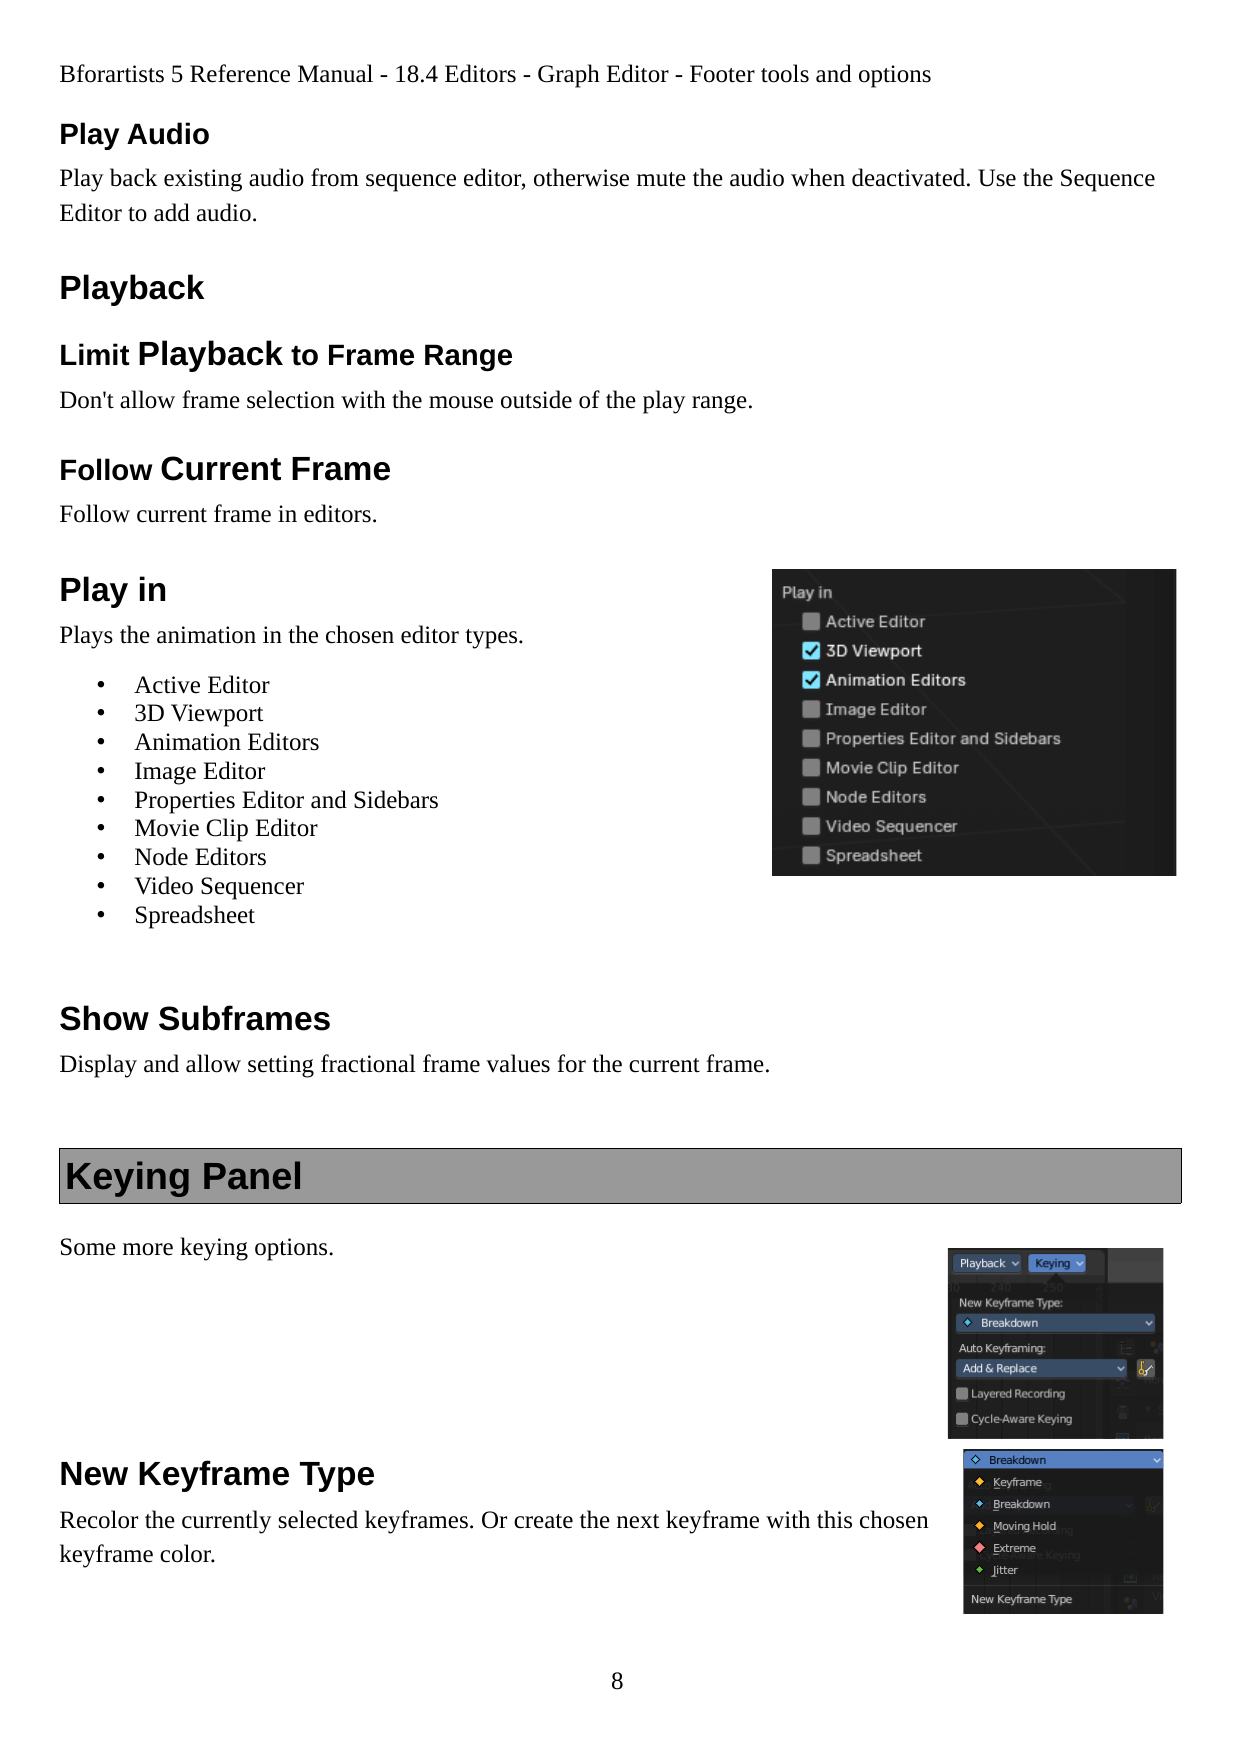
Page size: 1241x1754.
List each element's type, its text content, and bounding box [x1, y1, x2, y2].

subtitle Play Audio [59, 117, 1181, 151]
list Image Editor [97, 756, 772, 785]
subtitle Show Subframes [59, 998, 1181, 1037]
list Active Editor [97, 670, 772, 698]
picture [963, 1449, 1164, 1614]
text Recolor the currently selected keyframes. Or create the next keyframe with this chosen keyframe color. [59, 1505, 963, 1568]
text Some more keying options. [59, 1232, 1181, 1260]
list 3D Viewport [97, 698, 772, 727]
subtitle Limit Playback to Frame Range [59, 334, 1181, 372]
picture [772, 569, 1177, 876]
list Spreadsheet [97, 900, 1181, 928]
text Plays the animation in the chosen editor types. [59, 621, 772, 649]
list Properties Editor and Sidebars [97, 785, 772, 813]
list Animation Editors [97, 727, 772, 756]
subtitle Play in [59, 569, 772, 608]
text Follow current frame in editors. [59, 499, 1181, 528]
text Play back existing audio from sequence editor, otherwise mute the audio when deactivated. Use the Sequence Editor to add audio. [59, 163, 1181, 227]
subtitle [1177, 569, 1181, 608]
text Don't allow frame selection with the mouse outside of the play range. [59, 385, 1181, 413]
table_header Keying Panel [60, 1149, 1181, 1203]
subtitle Follow Current Frame [59, 448, 1181, 487]
text Display and allow setting fractional frame values for the current frame. [59, 1049, 1181, 1078]
list Video Sequencer [97, 871, 1181, 900]
list Movie Clip Editor [97, 813, 772, 842]
subtitle Playback [59, 268, 1181, 307]
picture [947, 1248, 1164, 1439]
list Node Editors [97, 842, 772, 871]
subtitle [1164, 1454, 1181, 1492]
subtitle New Keyframe Type [59, 1454, 963, 1492]
